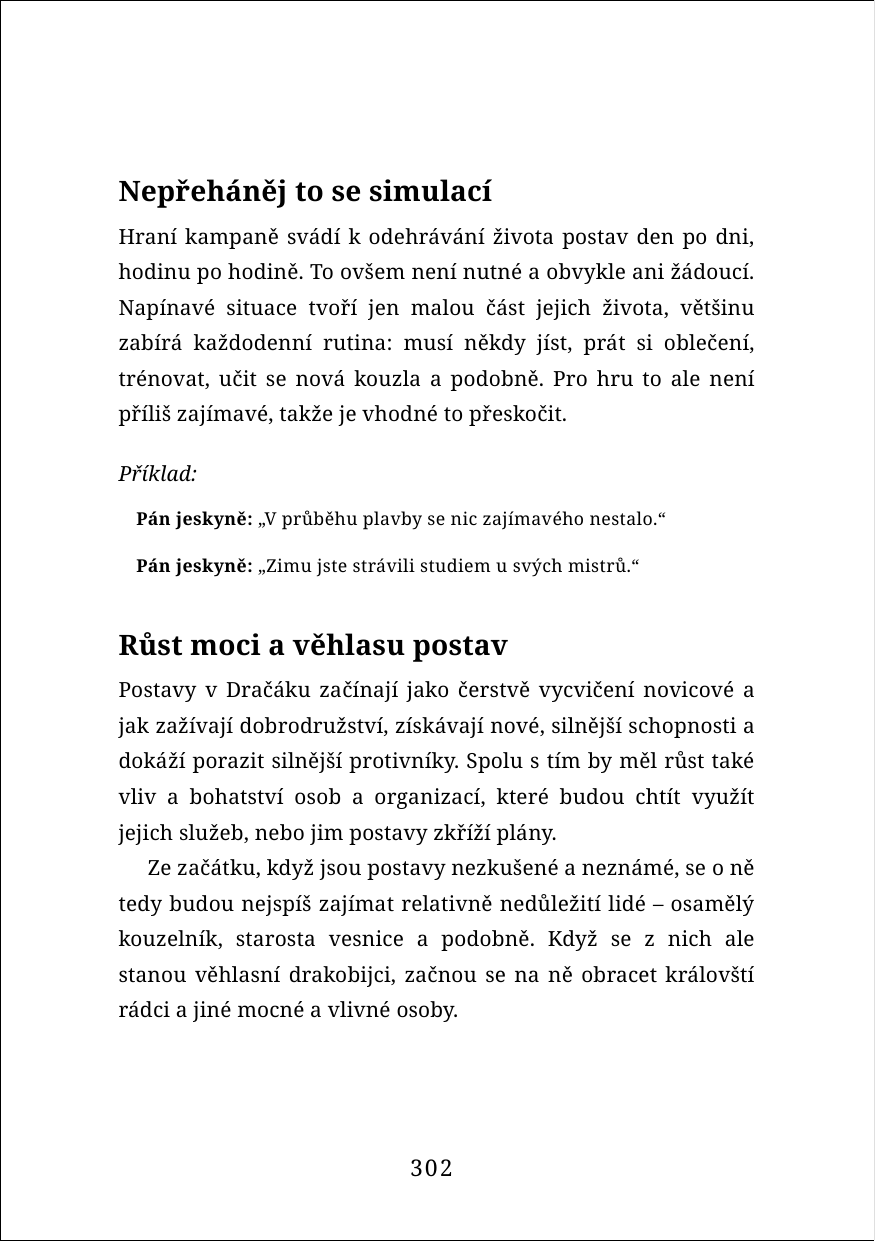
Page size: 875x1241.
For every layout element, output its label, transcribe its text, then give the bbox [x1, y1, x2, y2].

text Hraní kampaně svádí k odehrávání života postav den po dni, hodinu po hodině. To ovšem není nutné a obvykle ani žádoucí. Napínavé situace tvoří jen malou část jejich života, většinu zabírá každodenní rutina: musí někdy jíst, prát si oblečení, trénovat, učit se nová kouzla a podobně. Pro hru to ale není příliš zajímavé, takže je vhodné to přeskočit. [118, 222, 756, 428]
text Pán jeskyně: „Zimu jste strávili studiem u svých mistrů.“ [136, 554, 756, 578]
subtitle Nepřeháněj to se simulací [118, 172, 756, 210]
text Pán jeskyně: „V průběhu plavby se nic zajímavého nestalo.“ [136, 506, 756, 530]
text Postavy v Dračáku začínají jako čerstvě vycvičení novicové a jak zažívají dobrodružství, získávají nové, silnější schopnosti a dokáží porazit silnější protivníky. Spolu s tím by měl růst také vliv a bohatství osob a organizací, které budou chtít využít jejich služeb, nebo jim postavy zkříží plány. Ze začátku, když jsou postavy nezkušené a neznámé, se o ně tedy budou nejspíš zajímat relativně nedůležití lidé – osamělý kouzelník, starosta vesnice a podobně. Když se z nich ale stanou věhlasní drakobijci, začnou se na ně obracet královští rádci a jiné mocné a vlivné osoby. [118, 676, 756, 1024]
text Příklad: [118, 459, 756, 487]
subtitle Růst moci a věhlasu postav [118, 625, 756, 664]
